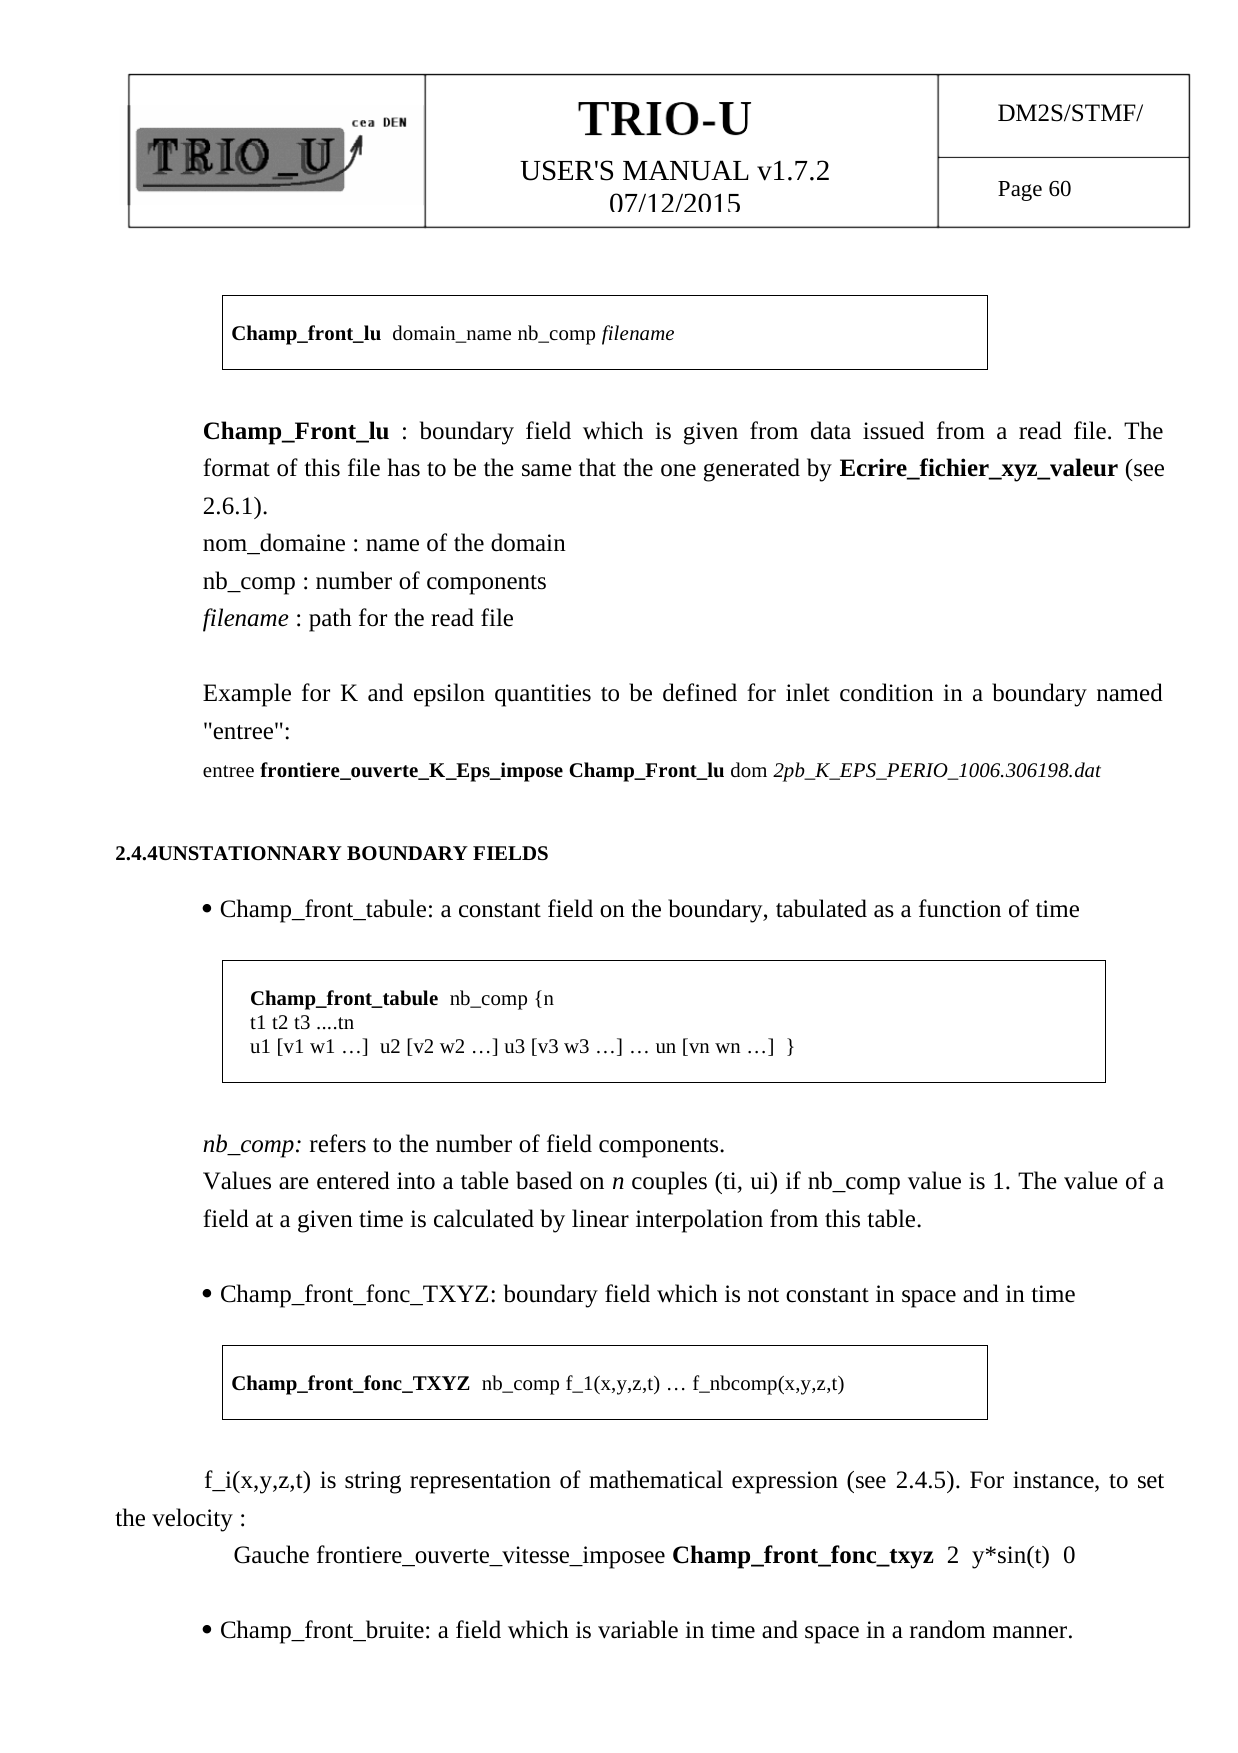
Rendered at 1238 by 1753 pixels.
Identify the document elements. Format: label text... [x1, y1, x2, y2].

text nom_domaine : name of the domain [203, 519, 1165, 557]
text Example for K and epsilon quantities to be defined for inlet condition in a boundary named "entree": [203, 669, 1165, 744]
text f_i(x,y,z,t) is string representation of mathematical expression (see 2.4.5). For instance, to set the velocity : [115, 1457, 1165, 1532]
text nb_comp : number of components [203, 557, 1165, 594]
text  Champ_front_bruite: a field which is variable in time and space in a random manner. [203, 1607, 1165, 1644]
table_header Champ_front_lu domain_name nb_comp filename [223, 296, 987, 368]
text  Champ_front_fonc_TXYZ: boundary field which is not constant in space and in time [203, 1270, 1165, 1308]
subtitle UNSTATIONNARY BOUNDARY FIELDS [115, 840, 1164, 864]
text Champ_Front_lu : boundary field which is given from data issued from a read file. The format of this file has to be the same that the one generated by Ecrire_fichier_xyz_valeur (see 2.6.1). [203, 407, 1165, 519]
text  Champ_front_tabule: a constant field on the boundary, tabulated as a function of time [203, 885, 1165, 923]
text Gauche frontiere_ouverte_vitesse_imposee Champ_front_fonc_txyz 2 y*sin(t) 0 [203, 1532, 1165, 1569]
text filename : path for the read file [203, 594, 1165, 632]
table_header Champ_front_tabule nb_comp {n t1 t2 t3 ....tn u1 [v1 w1 …] u2 [v2 w2 …] u3 [v3 w3 …] … un [vn wn …] } [223, 961, 1105, 1082]
text nb_comp: refers to the number of field components. [203, 1120, 1165, 1158]
text entree frontiere_ouverte_K_Eps_impose Champ_Front_lu dom 2pb_K_EPS_PERIO_1006.306198.dat [203, 744, 1165, 782]
text Values are entered into a table based on n couples (ti, ui) if nb_comp value is 1. The value of a field at a given time is calculated by linear interpolation from this table. [203, 1158, 1165, 1233]
table_header Champ_front_fonc_TXYZ nb_comp f_1(x,y,z,t) … f_nbcomp(x,y,z,t) [223, 1346, 987, 1418]
